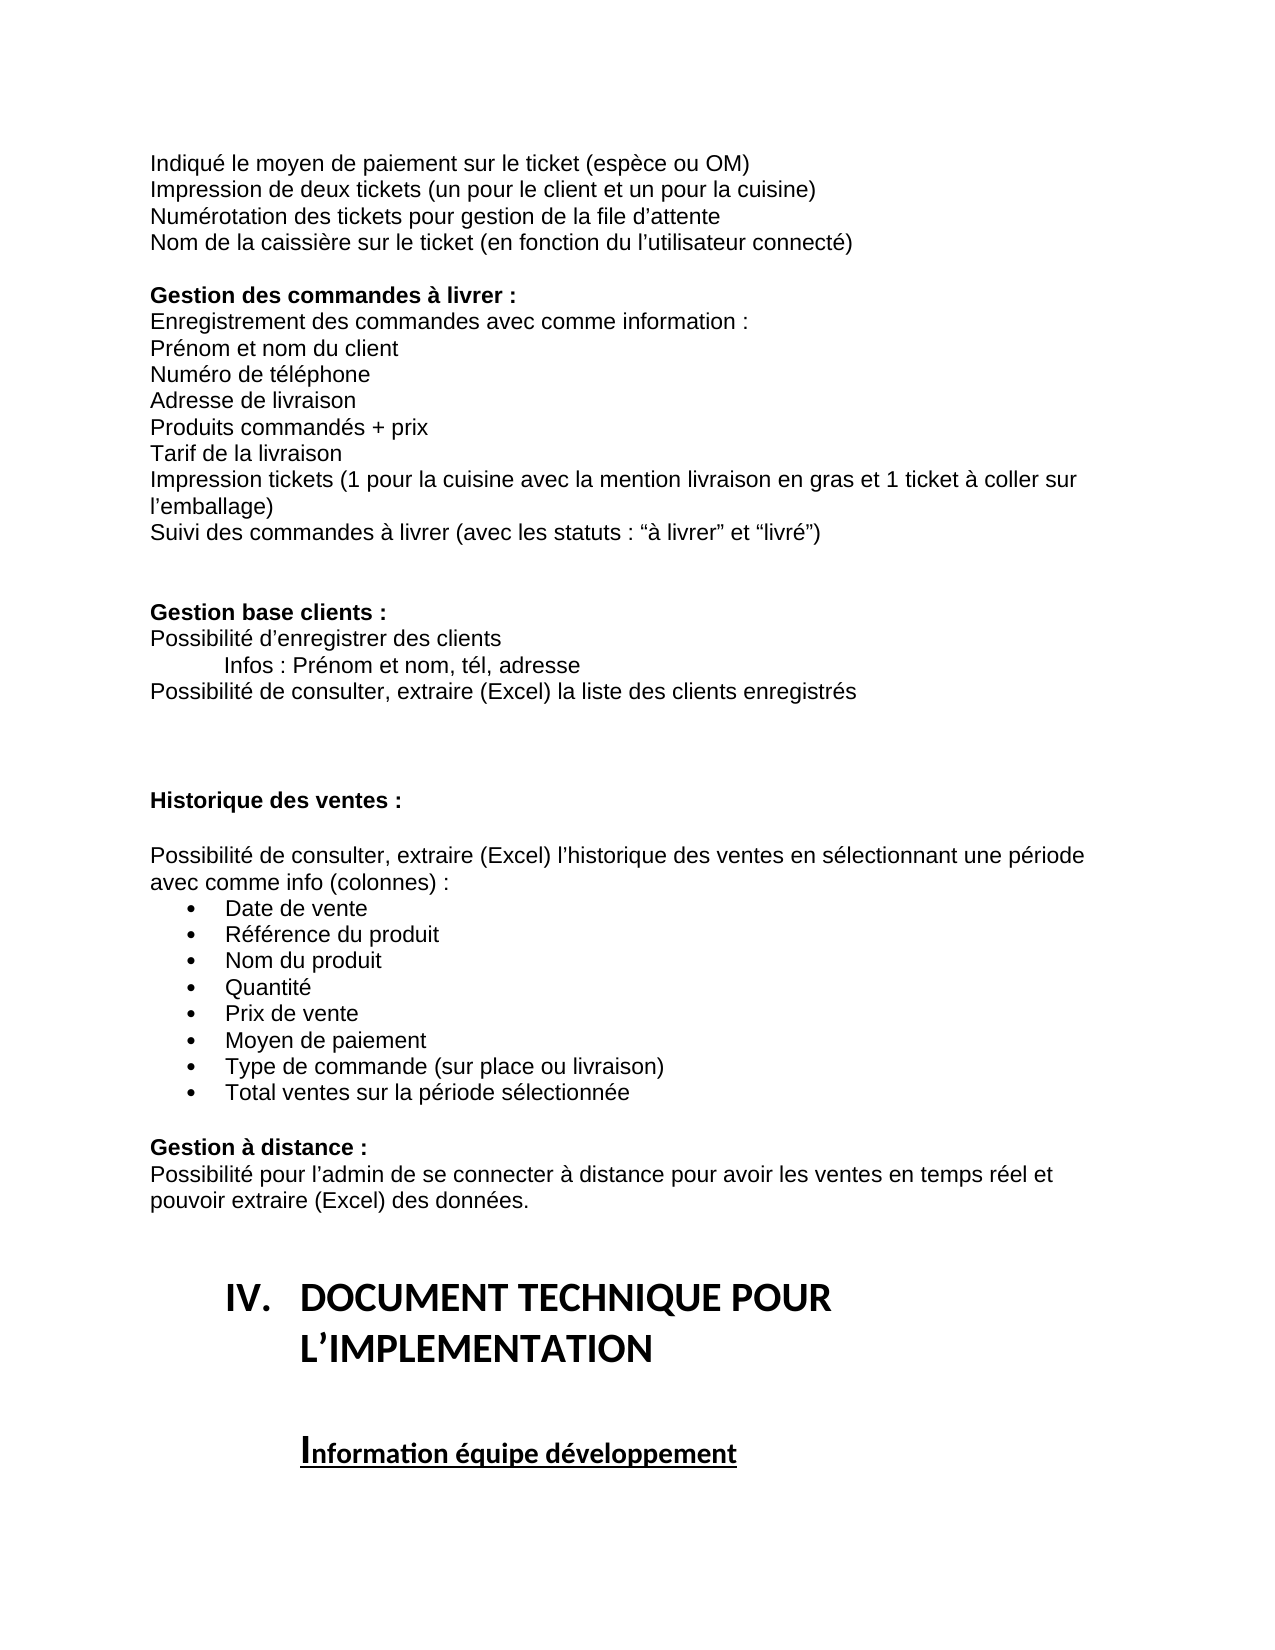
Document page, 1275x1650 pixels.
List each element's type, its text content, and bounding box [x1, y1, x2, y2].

text Nom de la caissière sur le ticket (en fonction du l’utilisateur connecté) [150, 229, 1125, 255]
list Date de vente [187, 895, 1125, 921]
text Possibilité de consulter, extraire (Excel) l’historique des ventes en sélectionnant une période avec comme info (colonnes) : [150, 842, 1125, 895]
text Numérotation des tickets pour gestion de la file d’attente [150, 203, 1125, 229]
text Possibilité pour l’admin de se connecter à distance pour avoir les ventes en temps réel et pouvoir extraire (Excel) des données. [150, 1161, 1125, 1213]
text Suivi des commandes à livrer (avec les statuts : “à livrer” et “livré”) [150, 519, 1125, 545]
text Possibilité d’enregistrer des clients [150, 625, 1125, 652]
list Moyen de paiement [187, 1027, 1125, 1053]
list Référence du produit [187, 921, 1125, 947]
list Prix de vente [187, 1000, 1125, 1027]
text Enregistrement des commandes avec comme information : [150, 308, 1125, 334]
list Type de commande (sur place ou livraison) [187, 1053, 1125, 1079]
text Gestion base clients : [150, 599, 1125, 625]
text Gestion des commandes à livrer : [150, 282, 1125, 308]
list Total ventes sur la période sélectionnée [187, 1079, 1125, 1106]
text Historique des ventes : [150, 787, 1125, 813]
text Prénom et nom du client [150, 334, 1125, 361]
list Information équipe développement [300, 1423, 1125, 1474]
list DOCUMENT TECHNIQUE POUR L’IMPLEMENTATION [225, 1271, 1125, 1373]
text Tarif de la livraison [150, 440, 1125, 466]
text Adresse de livraison [150, 387, 1125, 413]
text Impression de deux tickets (un pour le client et un pour la cuisine) [150, 176, 1125, 203]
text Infos : Prénom et nom, tél, adresse [150, 652, 1125, 678]
text Produits commandés + prix [150, 413, 1125, 440]
text Numéro de téléphone [150, 361, 1125, 387]
list Nom du produit [187, 947, 1125, 974]
text Indiqué le moyen de paiement sur le ticket (espèce ou OM) [150, 150, 1125, 176]
text Possibilité de consulter, extraire (Excel) la liste des clients enregistrés [150, 678, 1125, 704]
list Quantité [187, 974, 1125, 1000]
text Gestion à distance : [150, 1134, 1125, 1161]
text Impression tickets (1 pour la cuisine avec la mention livraison en gras et 1 ticket à coller sur l’emballage) [150, 466, 1125, 519]
